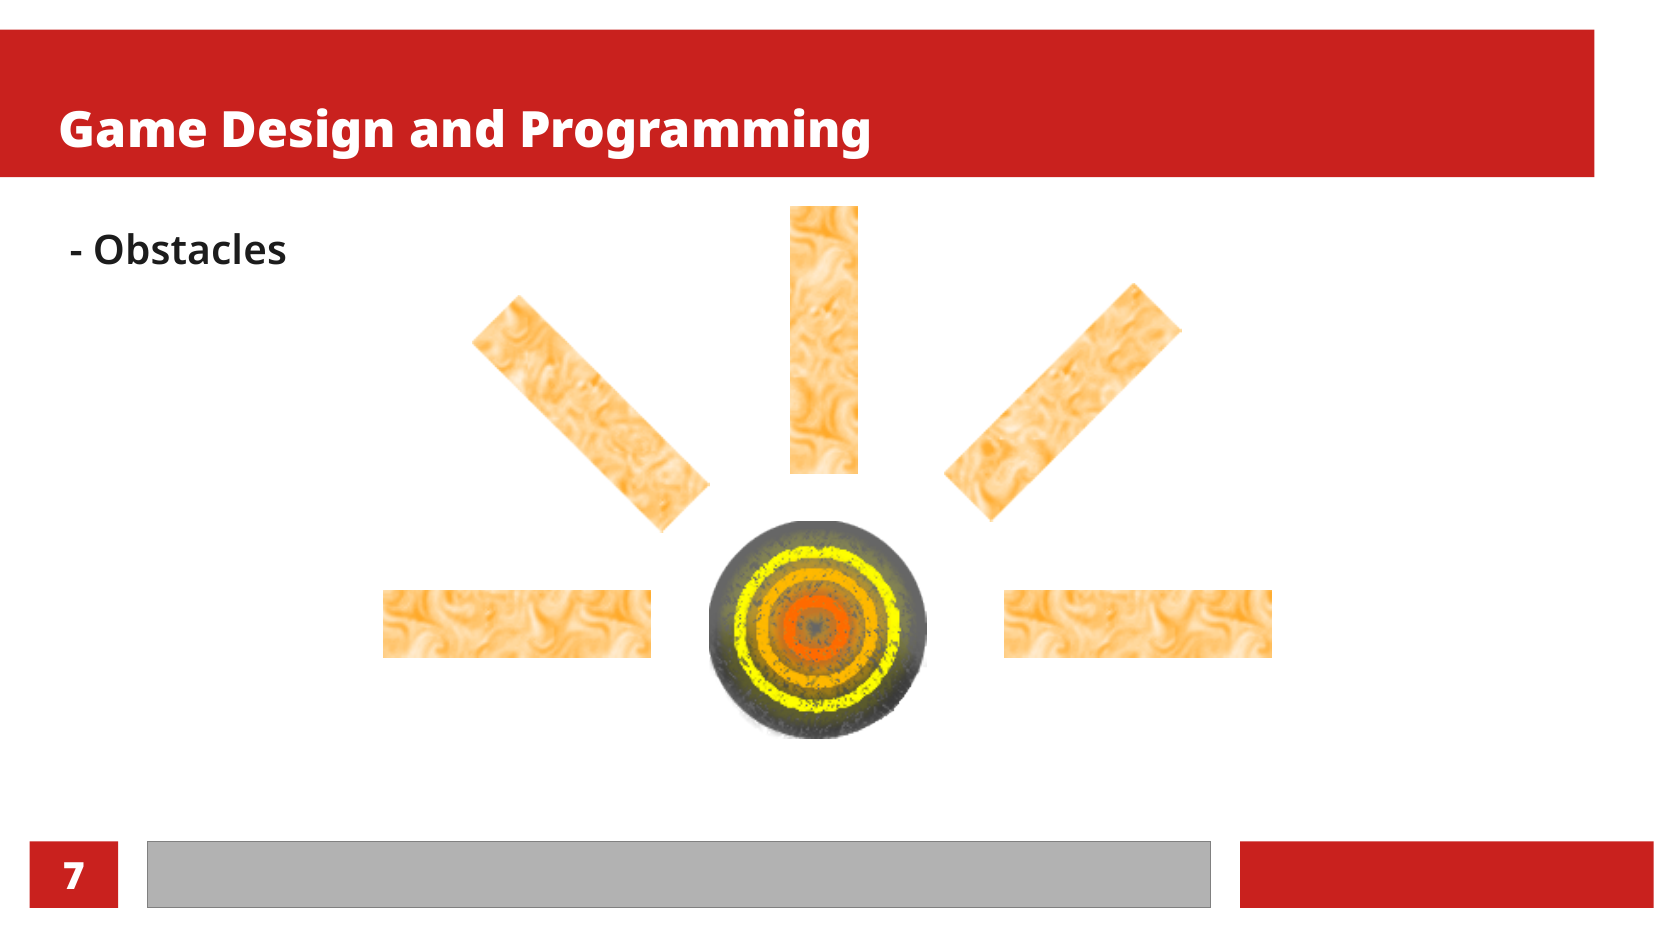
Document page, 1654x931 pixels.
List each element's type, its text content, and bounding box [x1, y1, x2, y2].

picture [383, 590, 651, 658]
picture [790, 206, 858, 474]
picture [472, 295, 927, 739]
picture [944, 283, 1182, 522]
list - Obstacles [59, 221, 1565, 798]
title Game Design and Programming [59, 44, 1595, 163]
picture [1004, 590, 1272, 658]
